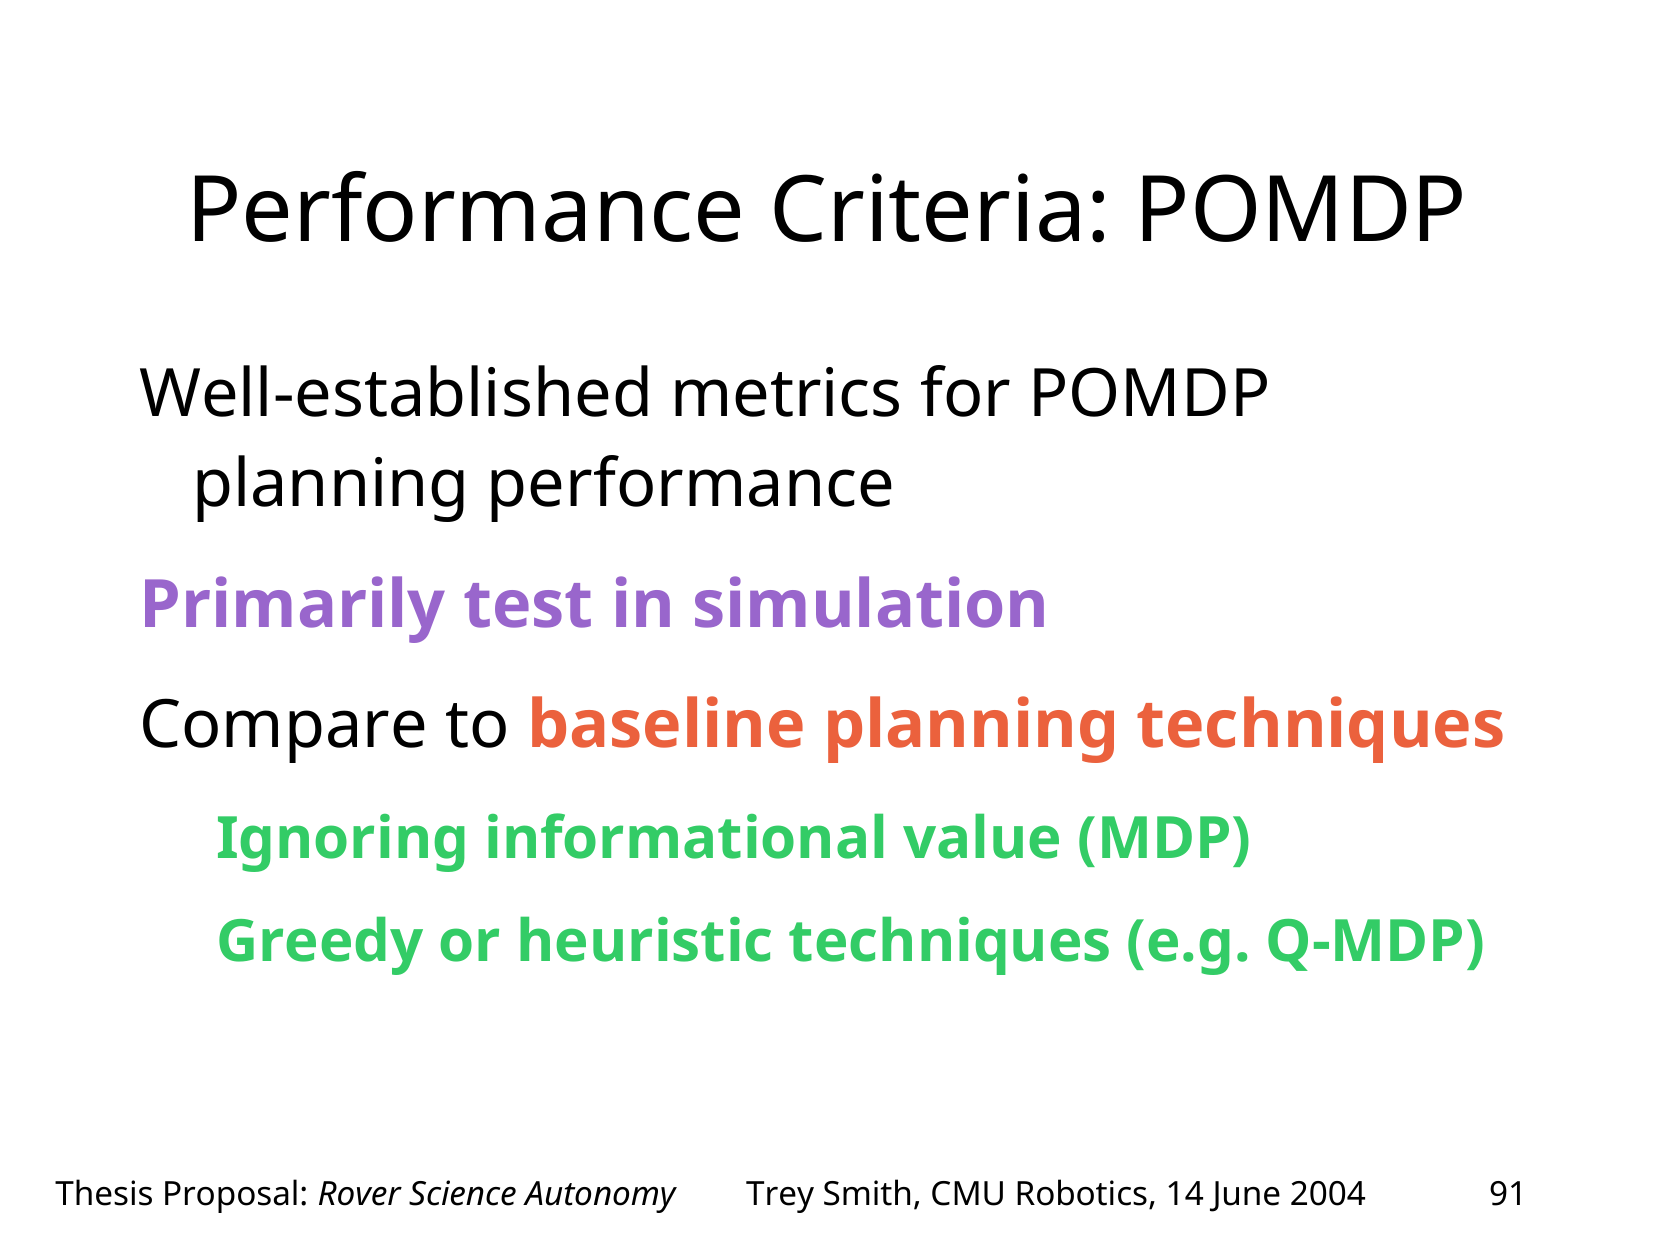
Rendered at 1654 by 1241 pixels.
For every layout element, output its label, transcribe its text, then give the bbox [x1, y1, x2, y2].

list Well-established metrics for POMDP planning performance Primarily test in simulation Compare to baseline planning techniques Ignoring informational value (MDP) Greedy or heuristic techniques (e.g. Q-MDP) [121, 344, 1534, 1127]
title Performance Criteria: POMDP [121, 102, 1534, 311]
